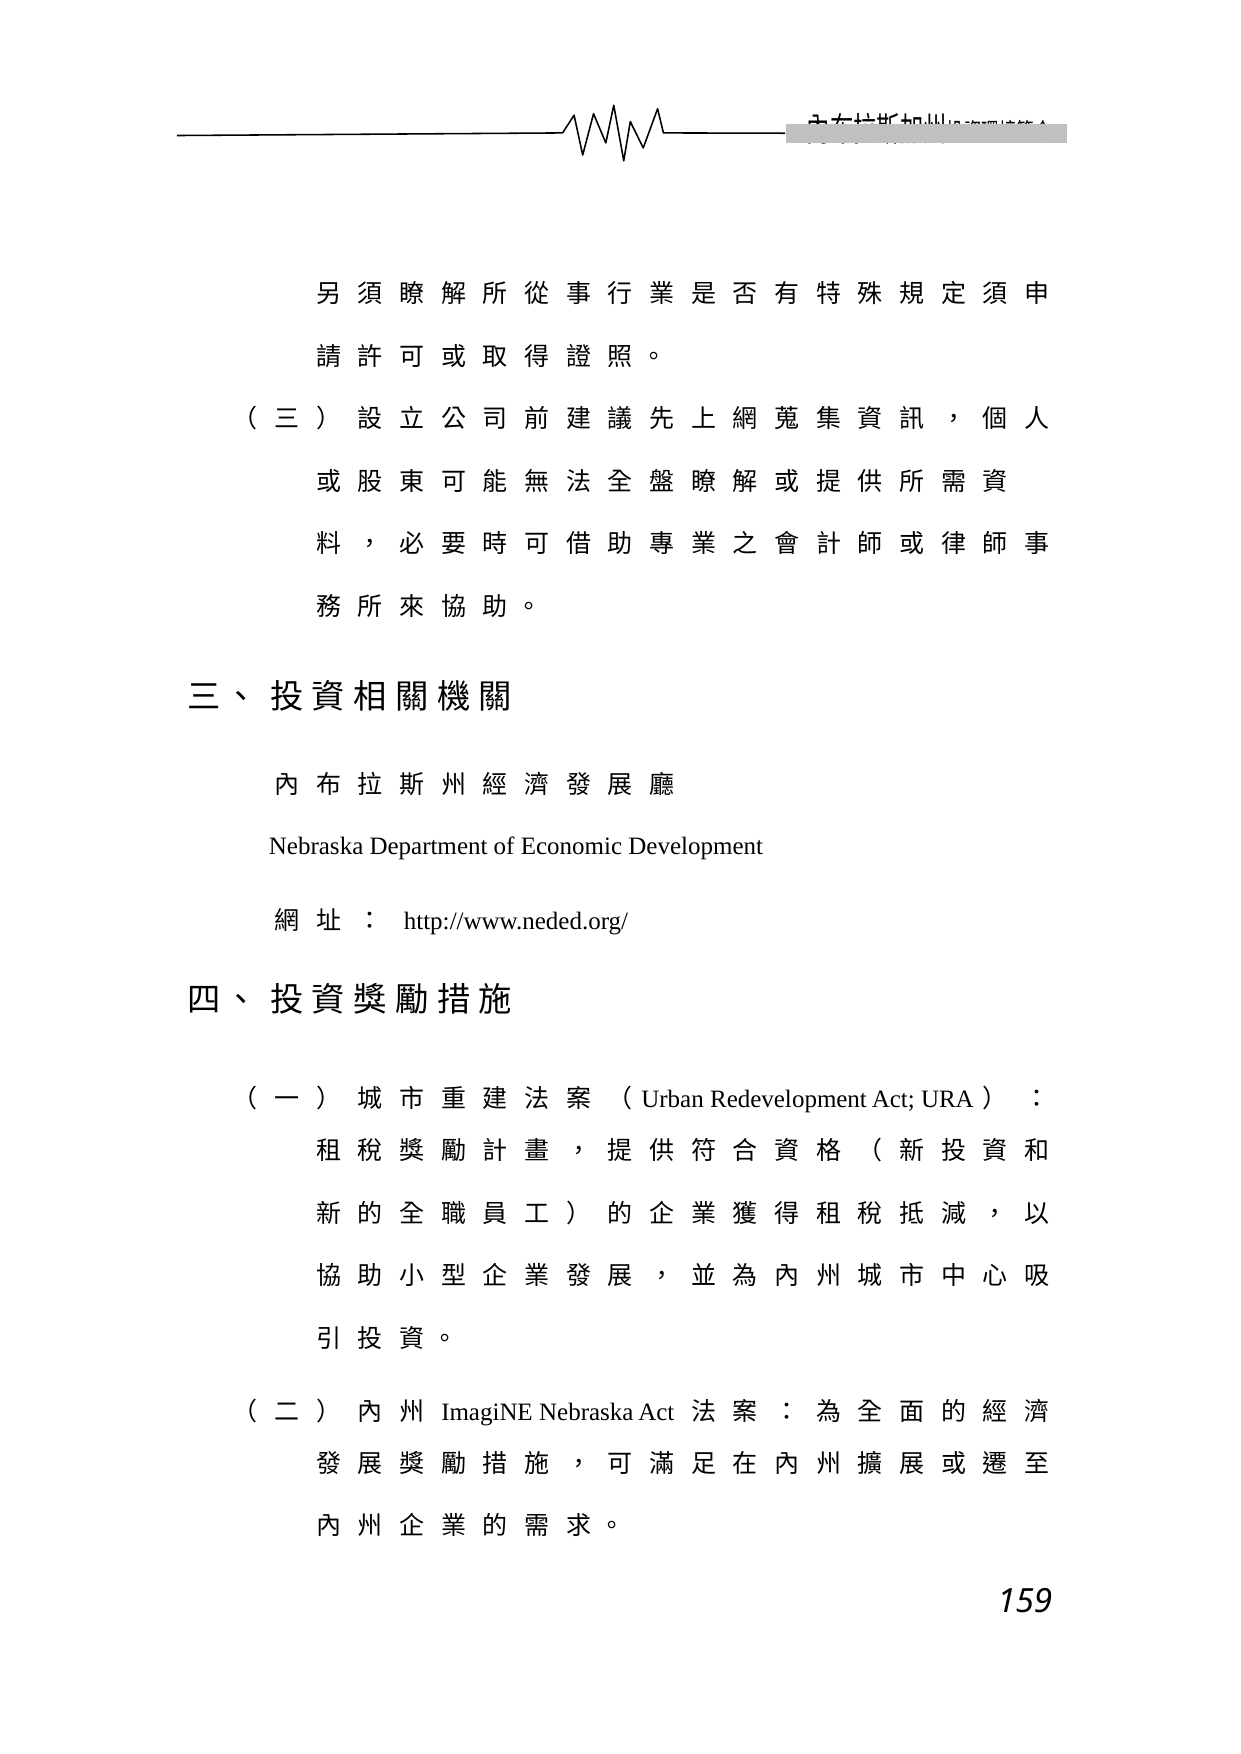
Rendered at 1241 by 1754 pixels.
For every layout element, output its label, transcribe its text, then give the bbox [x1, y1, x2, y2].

text Nebraska Department of Economic Development [183, 804, 1058, 866]
text 四、投資獎勵措施 [183, 956, 1058, 1018]
text （一）城市重建法案（Urban Redevelopment Act; URA）：租稅獎勵計畫，提供符合資格（新投資和新的全職員工）的企業獲得租稅抵減，以協助小型企業發展，並為內州城市中心吸引投資。 [207, 1045, 1058, 1357]
text （二）內州ImagiNE Nebraska Act法案：為全面的經濟發展獎勵措施，可滿足在內州擴展或遷至內州企業的需求。 [207, 1357, 1058, 1545]
text 網址：http://www.neded.org/ [183, 866, 1058, 929]
text 內布拉斯州經濟發展廳 [183, 741, 1058, 804]
text 另須瞭解所從事行業是否有特殊規定須申請許可或取得證照。 [207, 250, 1058, 375]
text 三、投資相關機關 [183, 652, 1058, 714]
text （三）設立公司前建議先上網蒐集資訊，個人或股東可能無法全盤瞭解或提供所需資料，必要時可借助專業之會計師或律師事務所來協助。 [207, 375, 1058, 625]
